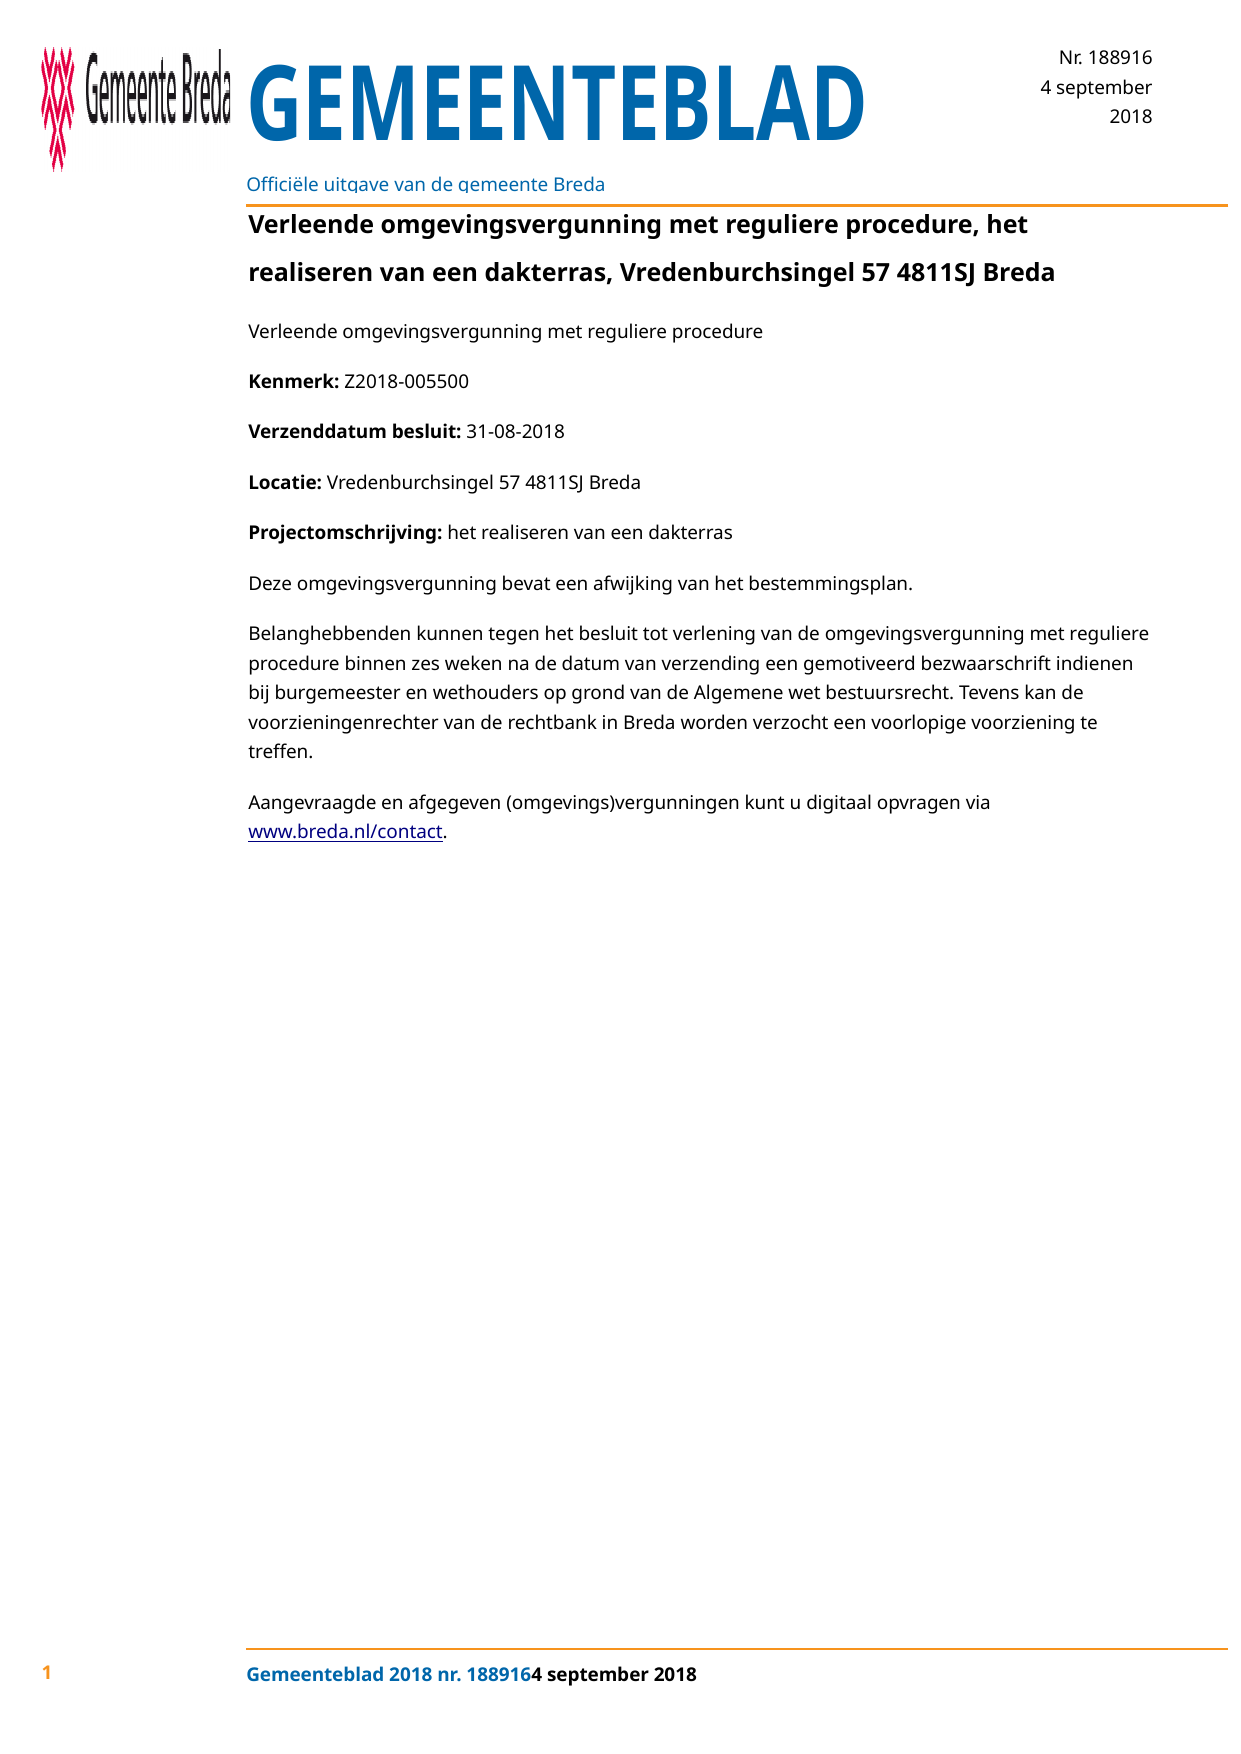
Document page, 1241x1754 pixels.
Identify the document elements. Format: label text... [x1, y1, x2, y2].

text Verleende omgevingsvergunning met reguliere procedure, het realiseren van een dakterras, Vredenburchsingel 57 4811SJ Breda [248, 207, 1152, 288]
text Belanghebbenden kunnen tegen het besluit tot verlening van de omgevingsvergunning met reguliere procedure binnen zes weken na de datum van verzending een gemotiveerd bezwaarschrift indienen bij burgemeester en wethouders op grond van de Algemene wet bestuursrecht. Tevens kan de voorzieningenrechter van de rechtbank in Breda worden verzocht een voorlopige voorziening te treffen. [248, 620, 1152, 764]
text Kenmerk: Z2018-005500 [248, 368, 1152, 394]
text Deze omgevingsvergunning bevat een afwijking van het bestemmingsplan. [248, 570, 1152, 596]
picture [41, 47, 231, 172]
text Verleende omgevingsvergunning met reguliere procedure [248, 318, 1152, 344]
text Verzenddatum besluit: 31-08-2018 [248, 419, 1152, 444]
text Locatie: Vredenburchsingel 57 4811SJ Breda [248, 469, 1152, 495]
text Aangevraagde en afgegeven (omgevings)vergunningen kunt u digitaal opvragen via www.breda.nl/contact. [248, 789, 1152, 844]
text Projectomschrijving: het realiseren van een dakterras [248, 519, 1152, 545]
